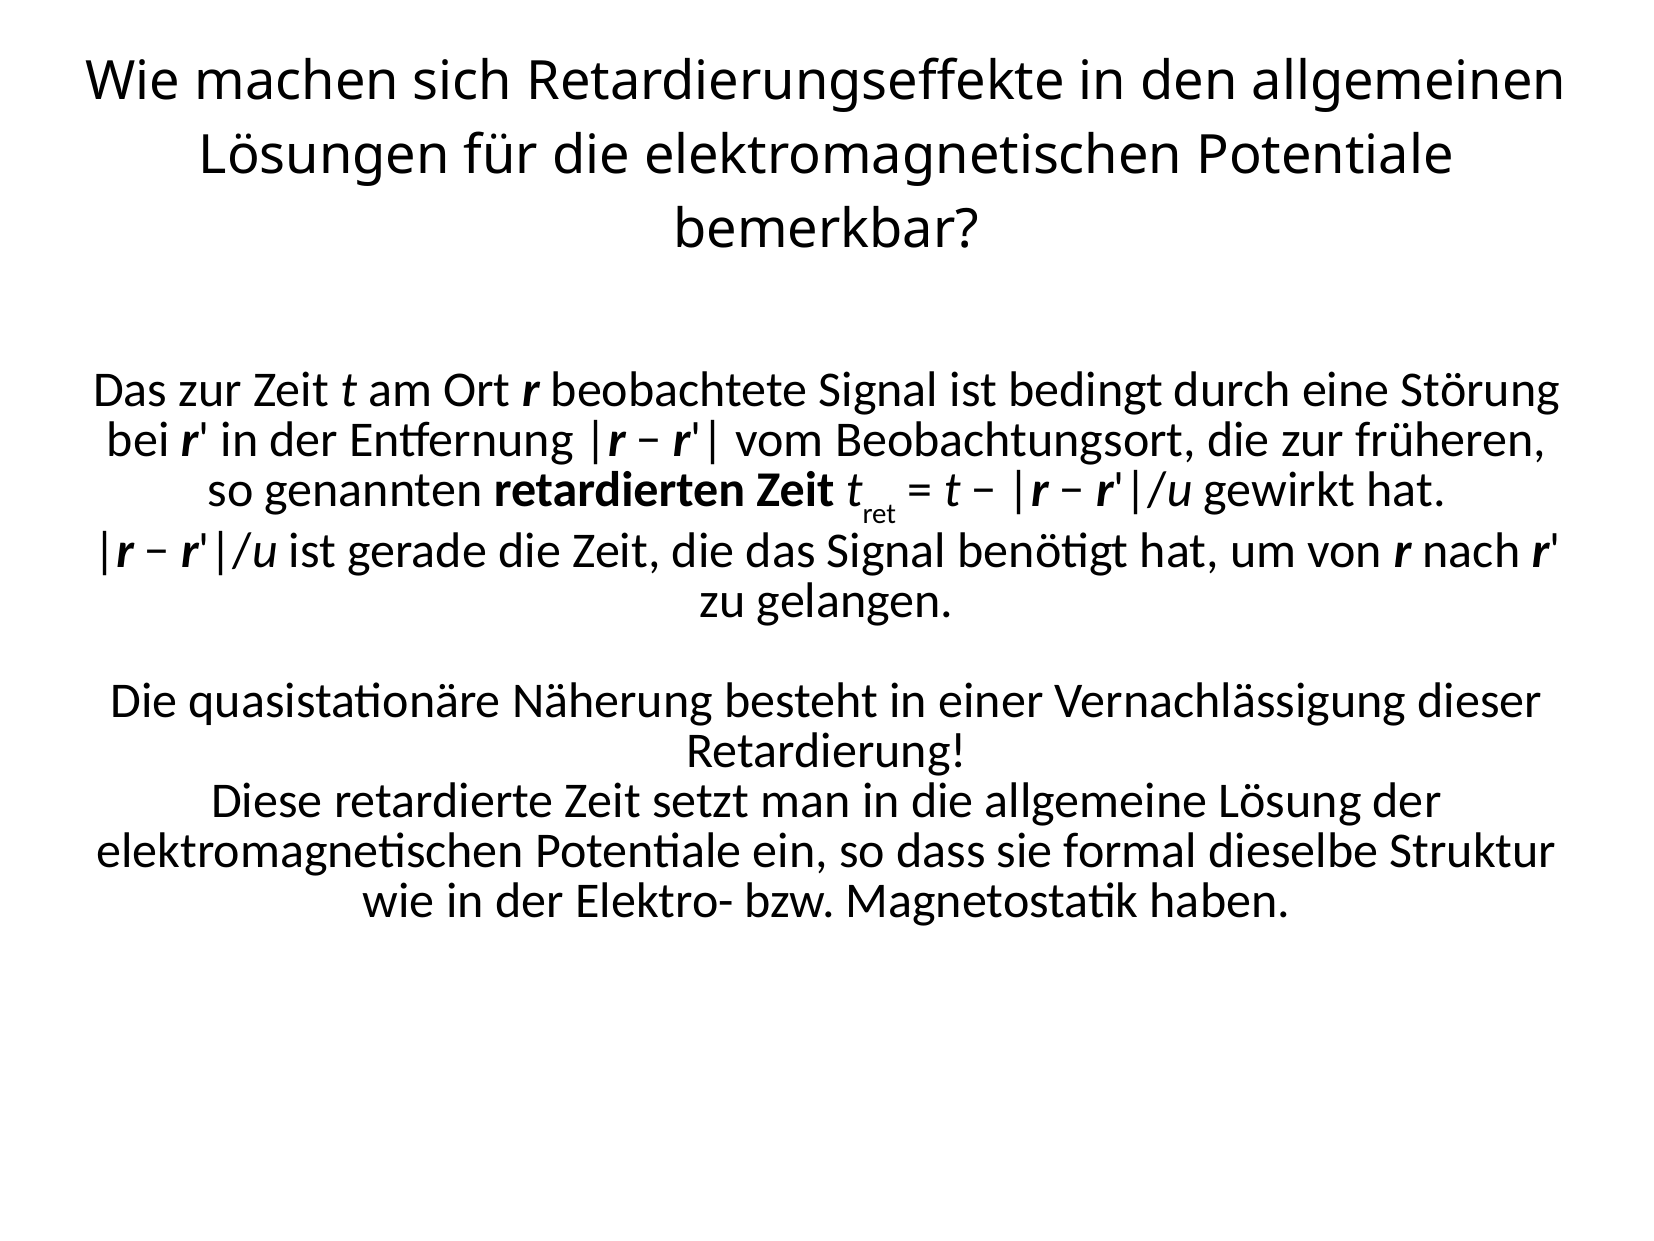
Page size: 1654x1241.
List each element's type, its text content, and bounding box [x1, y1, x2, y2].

subtitle Das zur Zeit t am Ort r beobachtete Signal ist bedingt durch eine Störung bei r' in der Entfernung |r − r'| vom Beobachtungsort, die zur früheren, so genannten retardierten Zeit tret = t − |r − r'|/u gewirkt hat. |r − r'|/u ist gerade die Zeit, die das Signal benötigt hat, um von r nach r' zu gelangen. Die quasistationäre Näherung besteht in einer Vernachlässigung dieser Retardierung! Diese retardierte Zeit setzt man in die allgemeine Lösung der elektromagnetischen Potentiale ein, so dass sie formal dieselbe Struktur wie in der Elektro- bzw. Magnetostatik haben. [82, 290, 1571, 1010]
title Wie machen sich Retardierungseffekte in den allgemeinen Lösungen für die elektromagnetischen Potentiale bemerkbar? [82, 49, 1571, 257]
